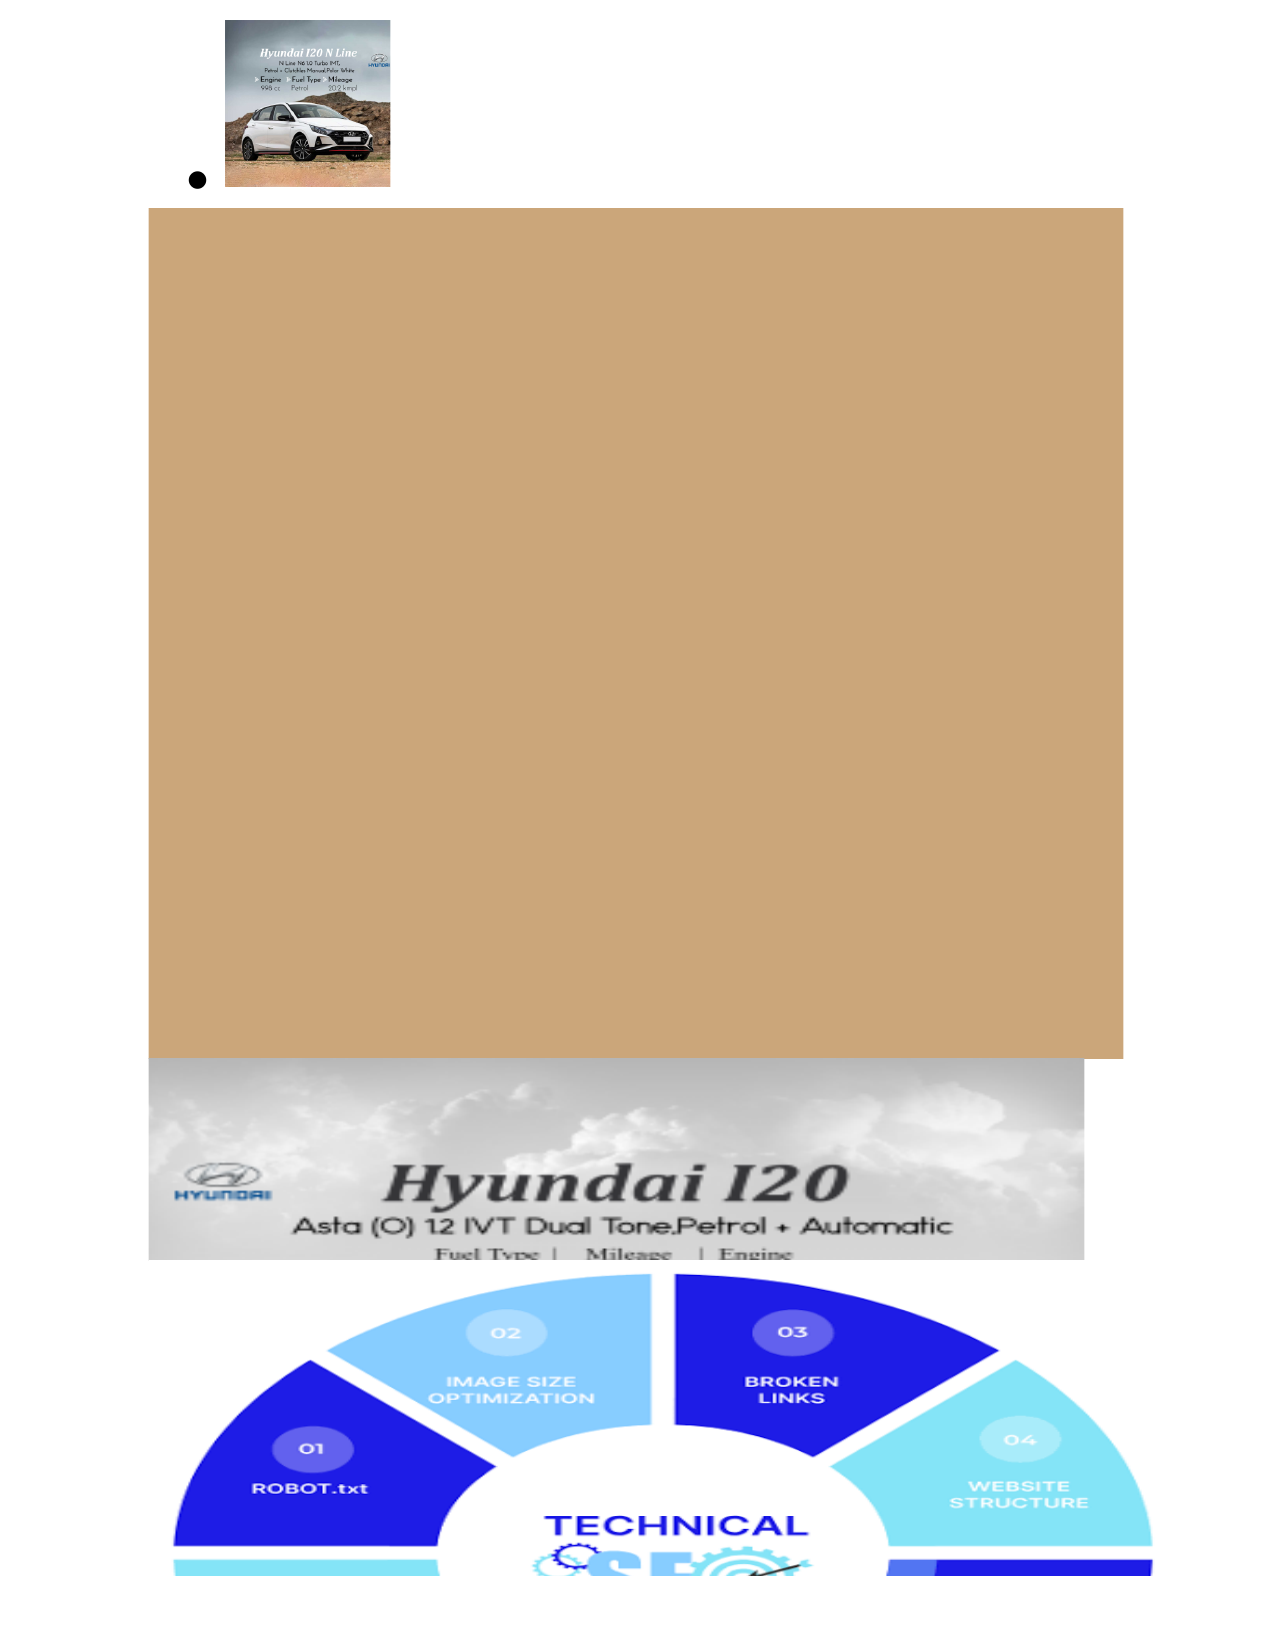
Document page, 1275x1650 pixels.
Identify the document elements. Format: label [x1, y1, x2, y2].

picture [225, 20, 391, 187]
picture [148, 208, 1179, 1576]
